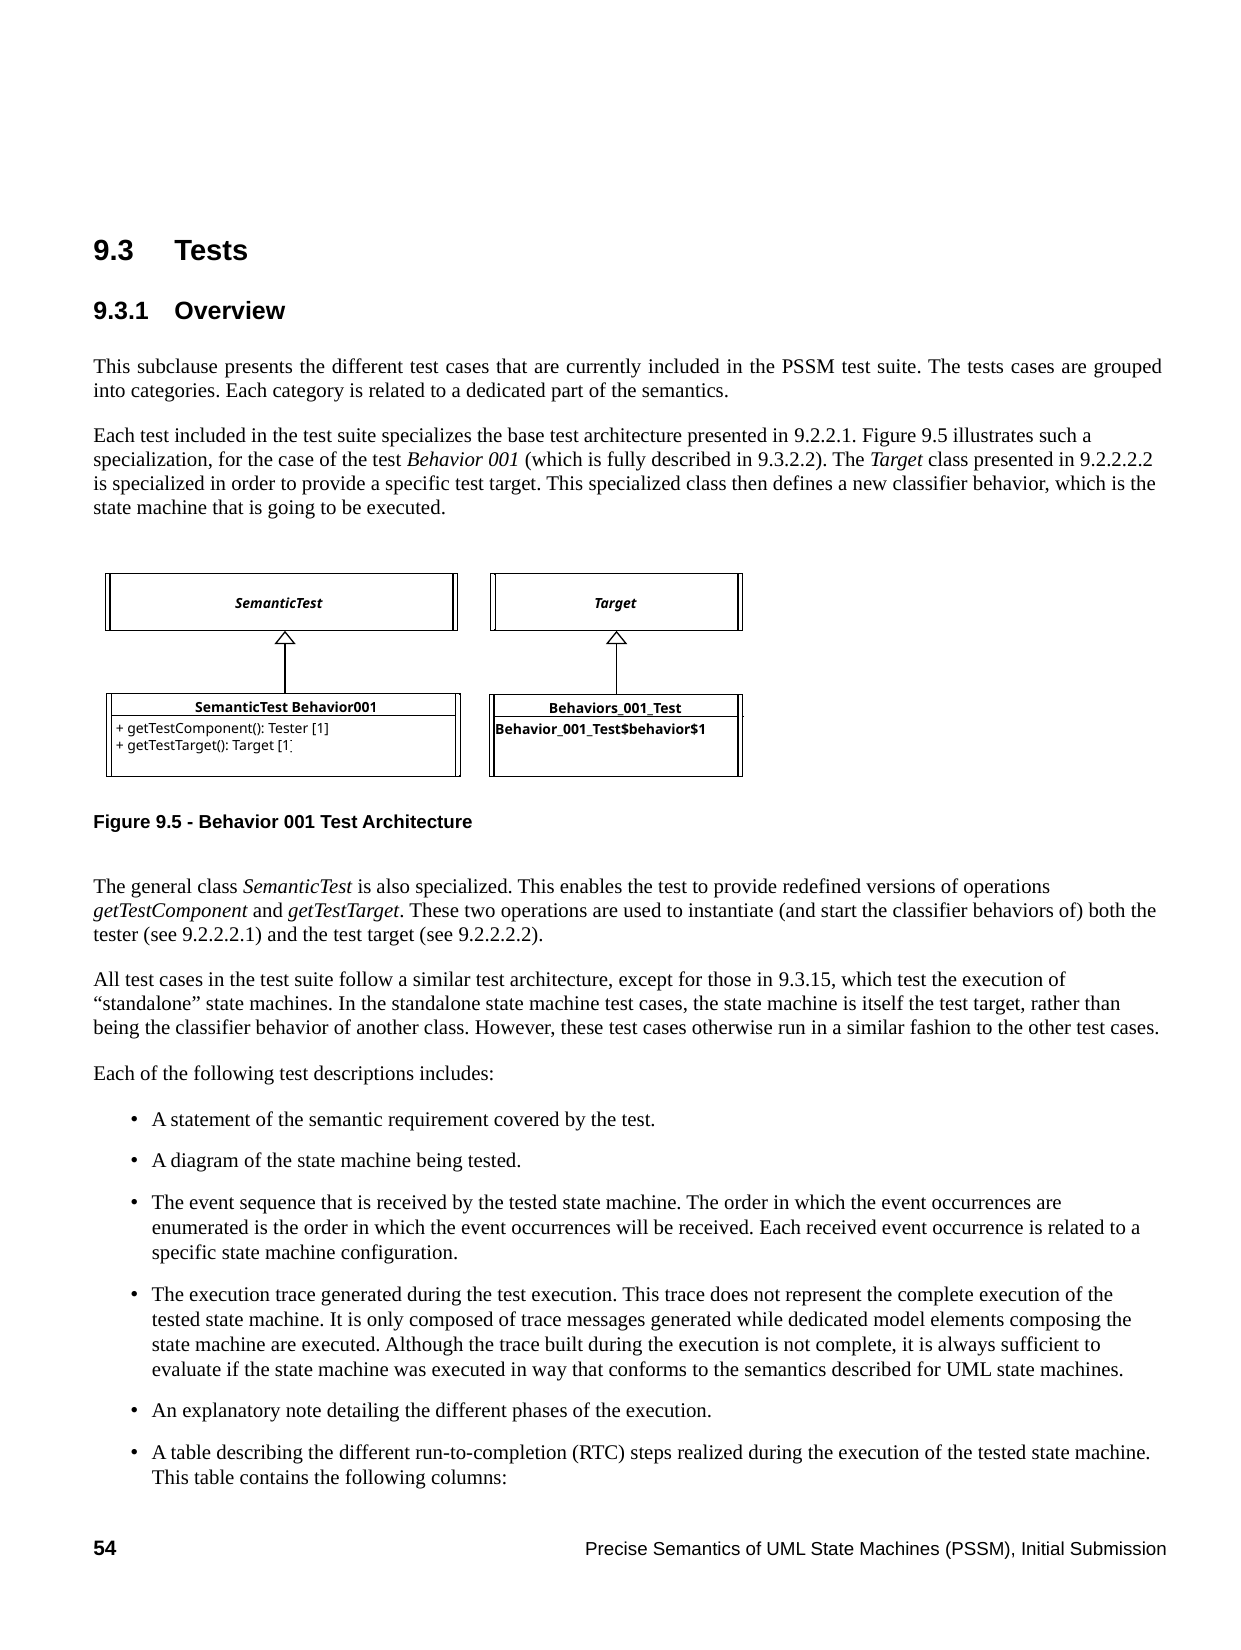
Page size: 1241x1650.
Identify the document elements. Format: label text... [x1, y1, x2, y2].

list The event sequence that is received by the tested state machine. The order in which the event occurrences are enumerated is the order in which the event occurrences will be received. Each received event occurrence is related to a specific state machine configuration. [131, 1189, 1164, 1264]
text Each of the following test descriptions includes: [93, 1060, 1164, 1084]
subtitle Overview [93, 296, 1164, 325]
list An explanatory note detailing the different phases of the execution. [131, 1397, 1164, 1422]
list A table describing the different run-to-completion (RTC) steps realized during the execution of the tested state machine. This table contains the following columns: [131, 1439, 1164, 1489]
list A diagram of the state machine being tested. [131, 1147, 1164, 1172]
text Figure 9.5 - Behavior 001 Test Architecture [93, 811, 1073, 832]
subtitle Tests [93, 231, 1164, 266]
text The general class SemanticTest is also specialized. This enables the test to provide redefined versions of operations getTestComponent and getTestTarget. These two operations are used to instantiate (and start the classifier behaviors of) both the tester (see 9.2.2.2.1) and the test target (see 9.2.2.2.2). [93, 874, 1164, 946]
text Each test included in the test suite specializes the base test architecture presented in 9.2.2.1. Figure 9.5 illustrates such a specialization, for the case of the test Behavior 001 (which is fully described in 9.3.2.2). The Target class presented in 9.2.2.2.2 is specialized in order to provide a specific test target. This specialized class then defines a new classifier behavior, which is the state machine that is going to be executed. [93, 423, 1164, 519]
list The execution trace generated during the test execution. This trace does not represent the complete execution of the tested state machine. It is only composed of trace messages generated while dedicated model elements composing the state machine are executed. Although the trace built during the execution is not complete, it is always sufficient to evaluate if the state machine was executed in way that conforms to the semantics described for UML state machines. [131, 1281, 1164, 1381]
text All test cases in the test suite follow a similar test architecture, except for those in 9.3.15, which test the execution of “standalone” state machines. In the standalone state machine test cases, the state machine is itself the test target, rather than being the classifier behavior of another class. However, these test cases otherwise run in a similar fashion to the other test cases. [93, 967, 1164, 1039]
list A statement of the semantic requirement covered by the test. [131, 1106, 1164, 1131]
text This subclause presents the different test cases that are currently included in the PSSM test suite. The tests cases are grouped into categories. Each category is related to a dedicated part of the semantics. [93, 354, 1164, 402]
